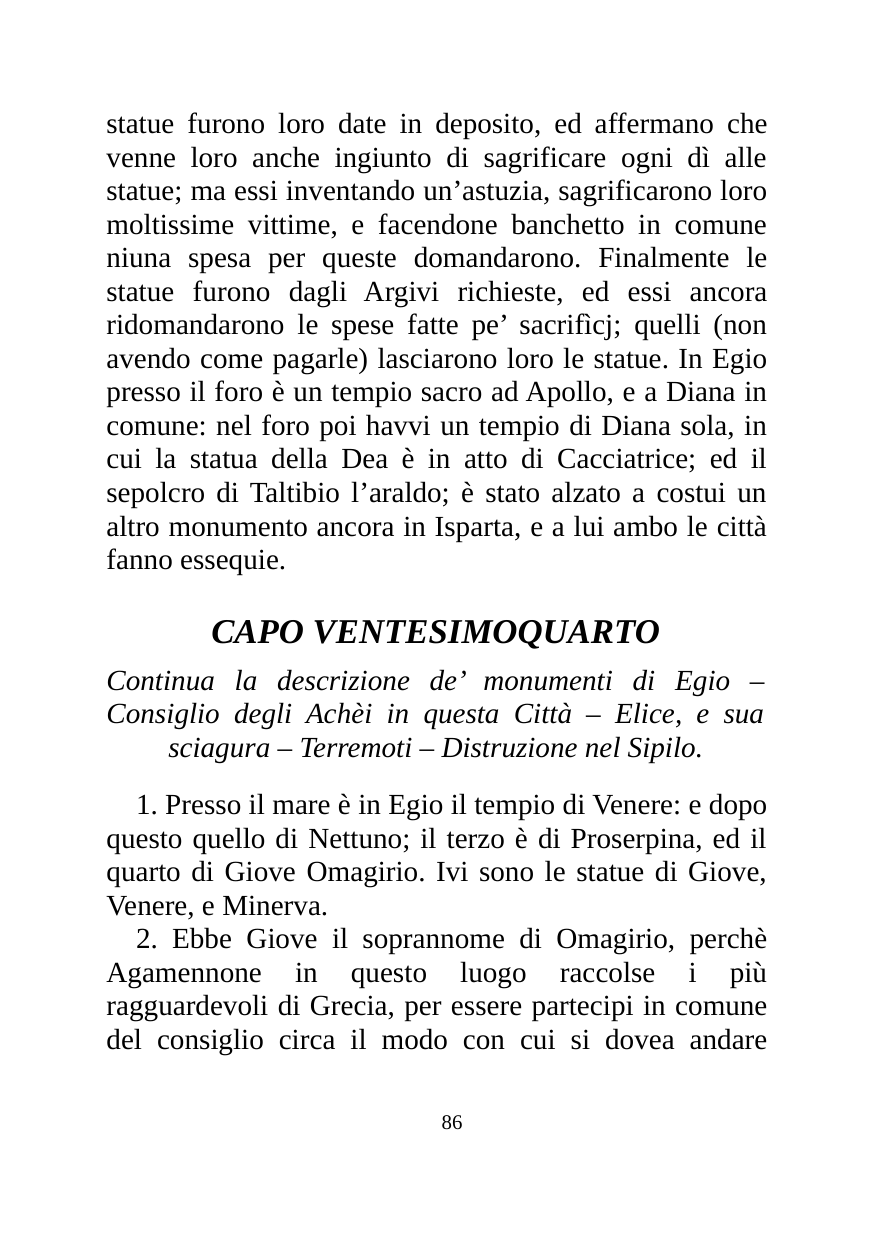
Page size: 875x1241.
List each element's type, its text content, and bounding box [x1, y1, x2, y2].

text statue furono loro date in deposito, ed affermano che venne loro anche ingiunto di sagrificare ogni dì alle statue; ma essi inventando un’astuzia, sagrificarono loro moltissime vittime, e facendone banchetto in comune niuna spesa per queste domandarono. Finalmente le statue furono dagli Argivi richieste, ed essi ancora ridomandarono le spese fatte pe’ sacrifìcj; quelli (non avendo come pagarle) lasciarono loro le statue. In Egio presso il foro è un tempio sacro ad Apollo, e a Diana in comune: nel foro poi havvi un tempio di Diana sola, in cui la statua della Dea è in atto di Cacciatrice; ed il sepolcro di Taltibio l’araldo; è stato alzato a costui un altro monumento ancora in Isparta, e a lui ambo le città fanno essequie. [106, 106, 768, 576]
text 2. Ebbe Giove il soprannome di Omagirio, perchè Agamennone in questo luogo raccolse i più ragguardevoli di Grecia, per essere partecipi in comune del consiglio circa il modo con cui si dovea andare [106, 921, 768, 1056]
text Continua la descrizione de’ monumenti di Egio – Consiglio degli Achèi in questa Città – Elice, e sua sciagura – Terremoti – Distruzione nel Sipilo. [106, 663, 768, 764]
text 1. Presso il mare è in Egio il tempio di Venere: e dopo questo quello di Nettuno; il terzo è di Proserpina, ed il quarto di Giove Omagirio. Ivi sono le statue di Giove, Venere, e Minerva. [106, 787, 768, 921]
subtitle CAPO VENTESIMOQUARTO [106, 611, 768, 651]
